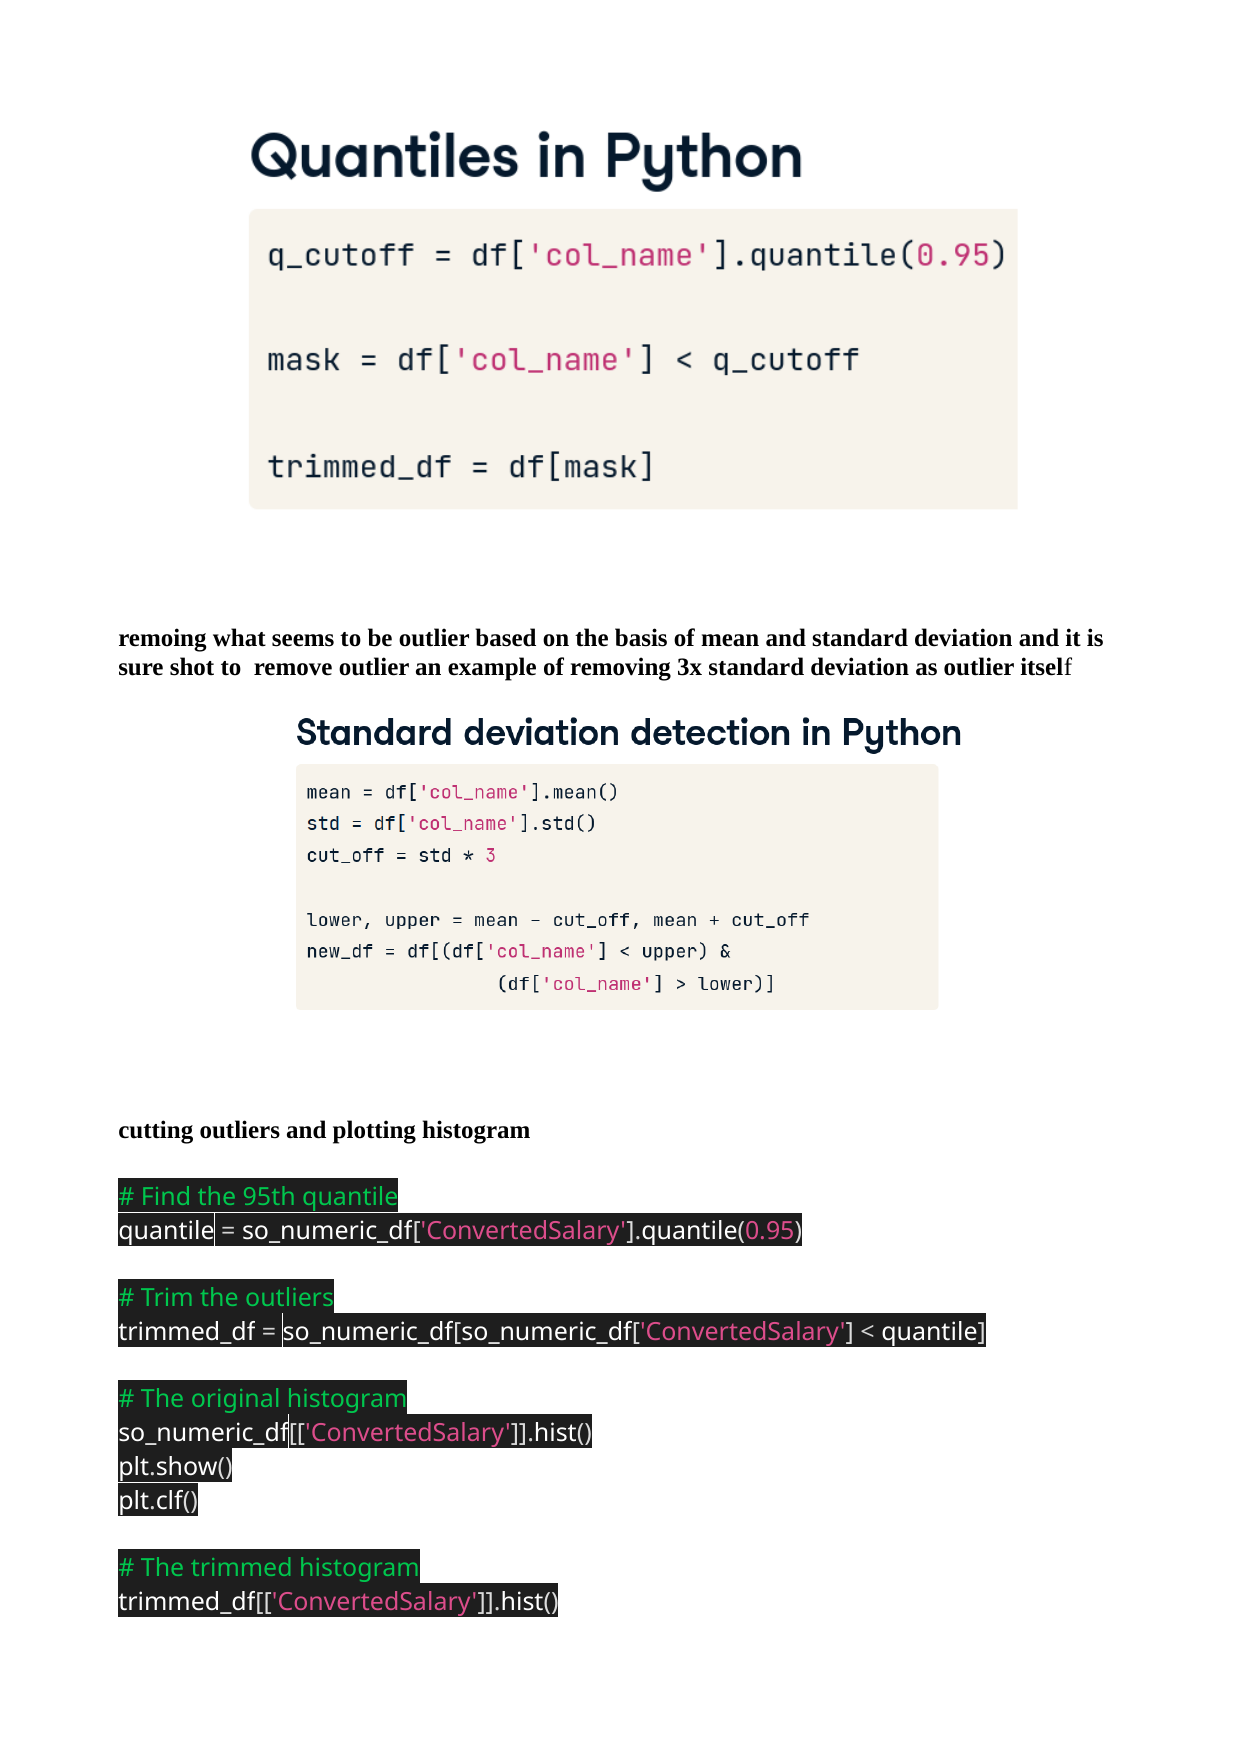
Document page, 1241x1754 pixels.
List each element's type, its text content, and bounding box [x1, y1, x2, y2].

text cutting outliers and plotting histogram [118, 1116, 1122, 1144]
text plt.clf() [118, 1482, 1122, 1516]
text quantile = so_numeric_df['ConvertedSalary'].quantile(0.95) [118, 1212, 1122, 1246]
text trimmed_df[['ConvertedSalary']].hist() [118, 1583, 1122, 1617]
text # The trimmed histogram [118, 1549, 1122, 1583]
text # The original histogram [118, 1380, 1122, 1414]
text # Find the 95th quantile [118, 1178, 1122, 1212]
picture [279, 709, 961, 1030]
text # Trim the outliers [118, 1279, 1122, 1313]
text plt.show() [118, 1448, 1122, 1482]
text trimmed_df = so_numeric_df[so_numeric_df['ConvertedSalary'] < quantile] [118, 1313, 1122, 1347]
picture [222, 118, 1018, 566]
text remoing what seems to be outlier based on the basis of mean and standard deviation and it is sure shot to remove outlier an example of removing 3x standard deviation as outlier itself [118, 623, 1122, 680]
text so_numeric_df[['ConvertedSalary']].hist() [118, 1414, 1122, 1448]
